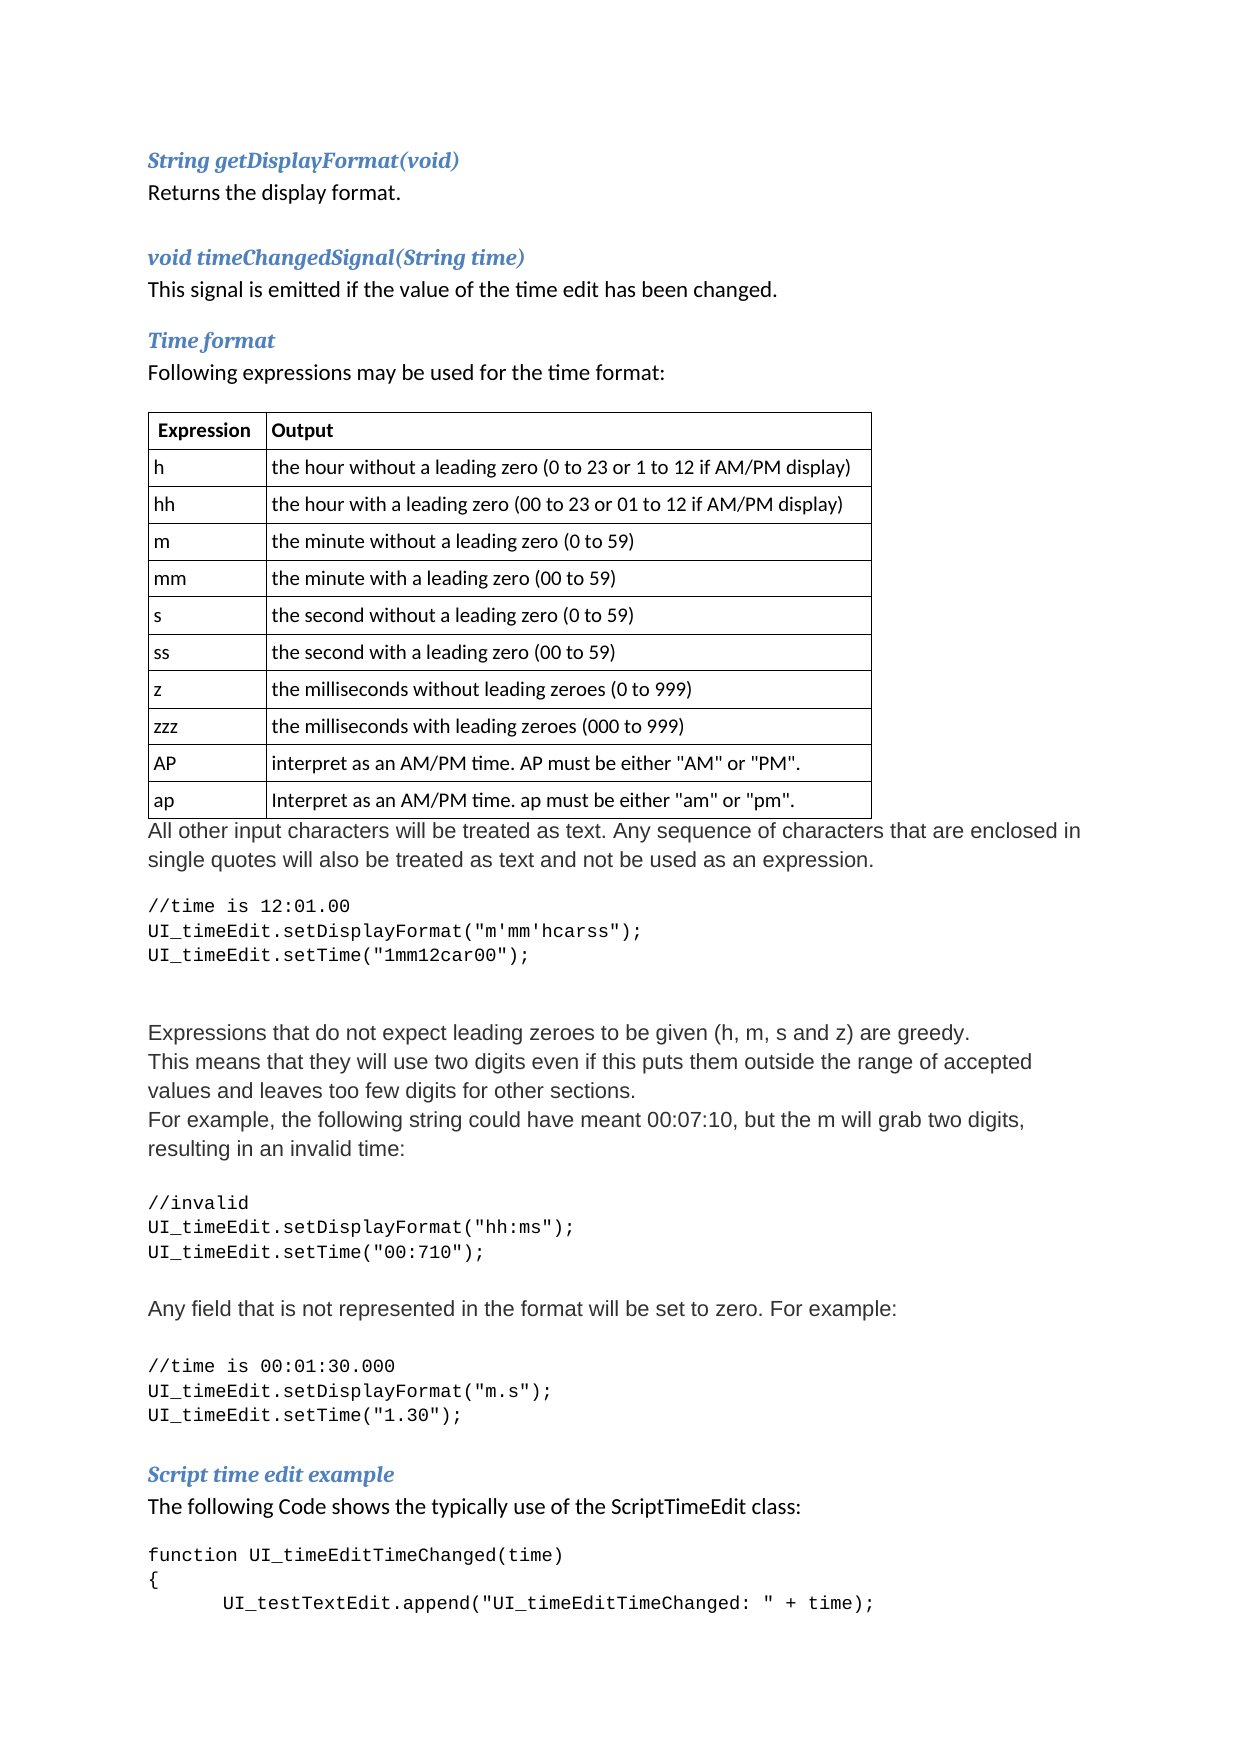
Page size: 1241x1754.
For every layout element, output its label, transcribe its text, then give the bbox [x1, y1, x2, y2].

text This means that they will use two digits even if this puts them outside the range of accepted values and leaves too few digits for other sections. [148, 1049, 1093, 1103]
table_cell mm [149, 561, 266, 596]
text All other input characters will be treated as text. Any sequence of characters that are enclosed in single quotes will also be treated as text and not be used as an expression. [148, 818, 1093, 873]
table_cell the second with a leading zero (00 to 59) [267, 635, 871, 670]
table_cell z [149, 671, 266, 707]
subtitle String getDisplayFormat(void) [148, 148, 1093, 174]
table_cell ap [149, 782, 266, 818]
table_cell the hour without a leading zero (0 to 23 or 1 to 12 if AM/PM display) [267, 450, 871, 486]
text //time is 00:01:30.000 [148, 1357, 1093, 1378]
table_cell the milliseconds with leading zeroes (000 to 999) [267, 709, 871, 744]
text This signal is emitted if the value of the time edit has been changed. [148, 275, 1093, 303]
text Any field that is not represented in the format will be set to zero. For example: [148, 1296, 1093, 1321]
table_cell the second without a leading zero (0 to 59) [267, 597, 871, 633]
table_cell s [149, 597, 266, 633]
table_cell zzz [149, 709, 266, 744]
table_cell the minute with a leading zero (00 to 59) [267, 561, 871, 596]
text //time is 12:01.00 [148, 897, 1093, 918]
table_cell the minute without a leading zero (0 to 59) [267, 524, 871, 559]
subtitle Time format [148, 328, 1093, 355]
table_cell hh [149, 487, 266, 522]
text For example, the following string could have meant 00:07:10, but the m will grab two digits, resulting in an invalid time: [148, 1107, 1093, 1161]
table_cell h [149, 450, 266, 486]
table_cell AP [149, 745, 266, 781]
text UI_timeEdit.setDisplayFormat("m'mm'hcarss"); [148, 922, 1093, 943]
table_cell m [149, 524, 266, 559]
table_cell the hour with a leading zero (00 to 23 or 01 to 12 if AM/PM display) [267, 487, 871, 522]
text UI_timeEdit.setDisplayFormat("m.s"); [148, 1381, 1093, 1403]
subtitle Script time edit example [148, 1462, 1093, 1488]
table_header Output [267, 413, 871, 448]
table_cell Interpret as an AM/PM time. ap must be either "am" or "pm". [267, 782, 871, 818]
subtitle void timeChangedSignal(String time) [148, 245, 1093, 271]
table_cell ss [149, 635, 266, 670]
text UI_timeEdit.setTime("1mm12car00"); [148, 946, 1093, 967]
text The following Code shows the typically use of the ScriptTimeEdit class: [148, 1492, 1093, 1520]
text function UI_timeEditTimeChanged(time) [148, 1545, 1093, 1567]
table_header Expression [149, 413, 266, 448]
text UI_timeEdit.setTime("1.30"); [148, 1406, 1093, 1427]
text Expressions that do not expect leading zeroes to be given (h, m, s and z) are greedy. [148, 1020, 1093, 1045]
table_cell the milliseconds without leading zeroes (0 to 999) [267, 671, 871, 707]
text //invalid [148, 1194, 1093, 1215]
text { [148, 1570, 1093, 1591]
text Returns the display format. [148, 178, 1093, 206]
text UI_testTextEdit.append("UI_timeEditTimeChanged: " + time); [148, 1594, 1093, 1615]
table_cell interpret as an AM/PM time. AP must be either "AM" or "PM". [267, 745, 871, 781]
text UI_timeEdit.setTime("00:710"); [148, 1243, 1093, 1264]
text Following expressions may be used for the time format: [148, 358, 1093, 387]
text UI_timeEdit.setDisplayFormat("hh:ms"); [148, 1218, 1093, 1239]
